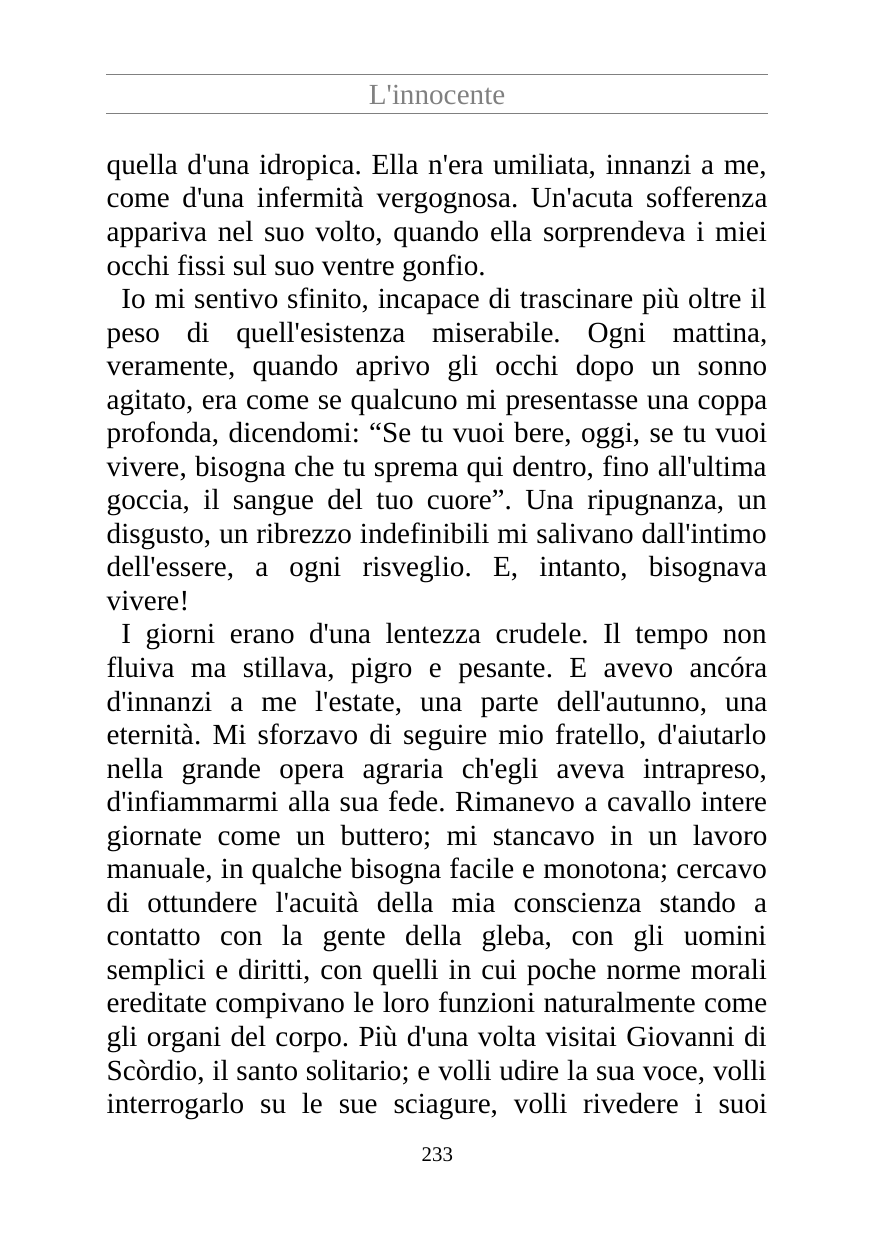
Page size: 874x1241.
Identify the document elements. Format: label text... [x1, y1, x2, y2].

text I giorni erano d'una lentezza crudele. Il tempo non fluiva ma stillava, pigro e pesante. E avevo ancóra d'innanzi a me l'estate, una parte dell'autunno, una eternità. Mi sforzavo di seguire mio fratello, d'aiutarlo nella grande opera agraria ch'egli aveva intrapreso, d'infiammarmi alla sua fede. Rimanevo a cavallo intere giornate come un buttero; mi stancavo in un lavoro manuale, in qualche bisogna facile e monotona; cercavo di ottundere l'acuità della mia conscienza stando a contatto con la gente della gleba, con gli uomini semplici e diritti, con quelli in cui poche norme morali ereditate compivano le loro funzioni naturalmente come gli organi del corpo. Più d'una volta visitai Giovanni di Scòrdio, il santo solitario; e volli udire la sua voce, volli interrogarlo su le sue sciagure, volli rivedere i suoi [106, 617, 768, 1120]
text quella d'una idropica. Ella n'era umiliata, innanzi a me, come d'una infermità vergognosa. Un'acuta sofferenza appariva nel suo volto, quando ella sorprendeva i miei occhi fissi sul suo ventre gonfio. [106, 147, 768, 281]
text Io mi sentivo sfinito, incapace di trascinare più oltre il peso di quell'esistenza miserabile. Ogni mattina, veramente, quando aprivo gli occhi dopo un sonno agitato, era come se qualcuno mi presentasse una coppa profonda, dicendomi: “Se tu vuoi bere, oggi, se tu vuoi vivere, bisogna che tu sprema qui dentro, fino all'ultima goccia, il sangue del tuo cuore”. Una ripugnanza, un disgusto, un ribrezzo indefinibili mi salivano dall'intimo dell'essere, a ogni risveglio. E, intanto, bisognava vivere! [106, 281, 768, 617]
